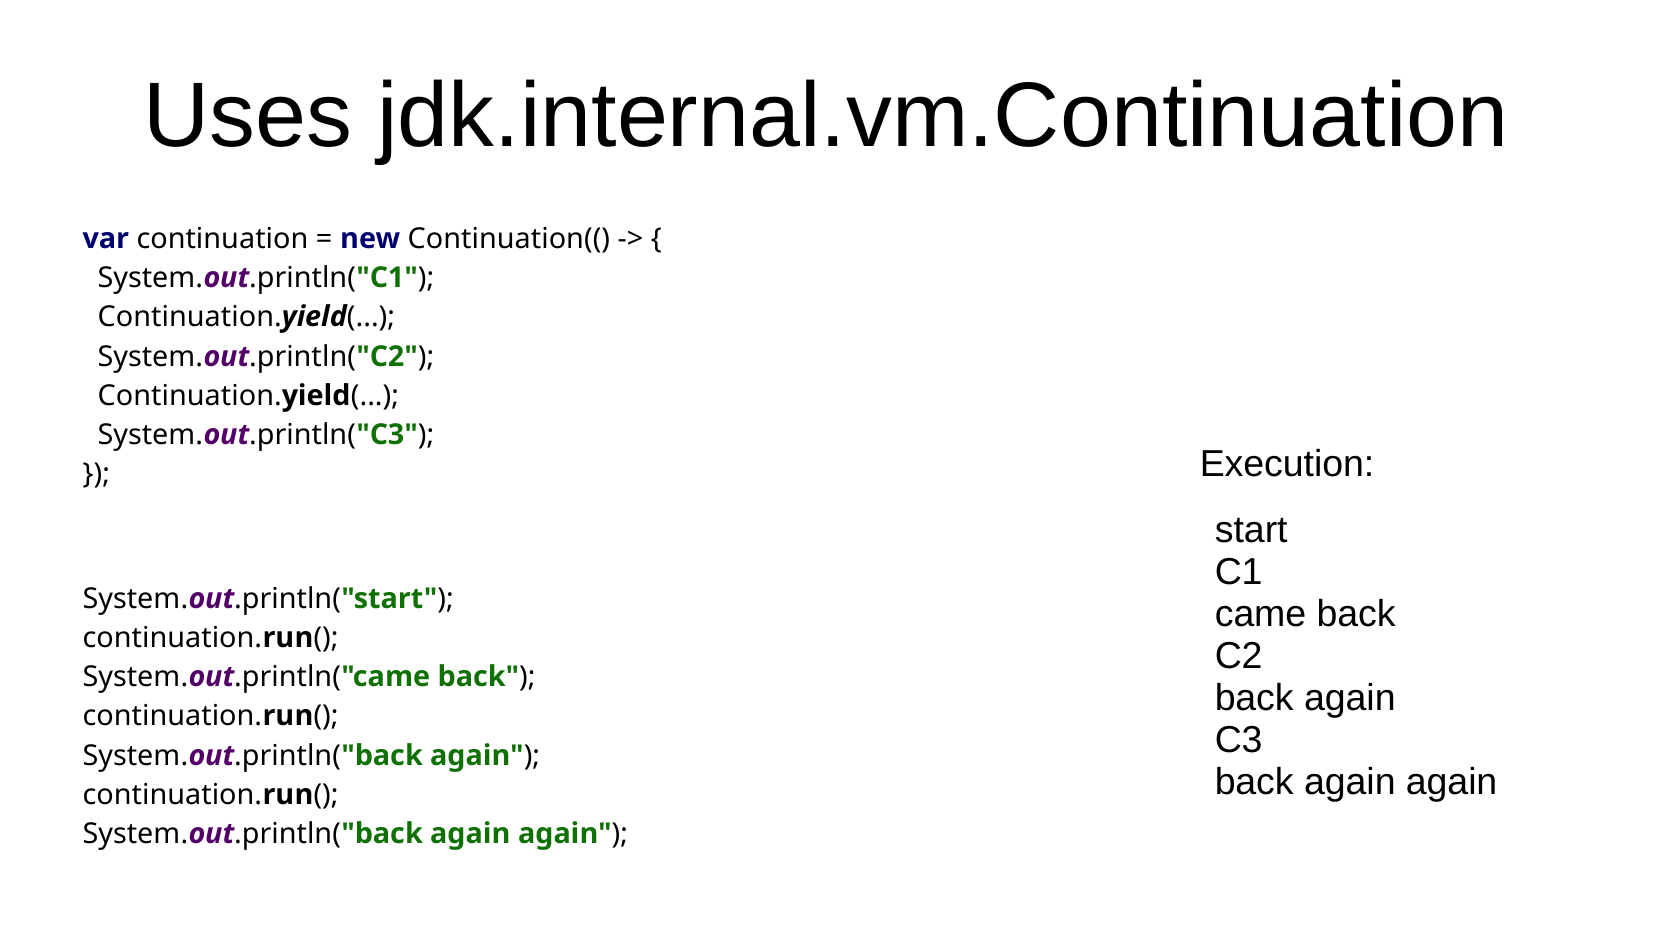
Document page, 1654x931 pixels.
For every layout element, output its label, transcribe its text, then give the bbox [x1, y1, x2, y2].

text_box start C1 came back C2 back again C3 back again again [1200, 501, 1513, 811]
title Uses jdk.internal.vm.Continuation [82, 37, 1571, 193]
text_box Execution: [1185, 435, 1480, 492]
list var continuation = new Continuation(() -> { System.out.println("C1"); Continuation.yield(...); System.out.println("C2"); Continuation.yield(...); System.out.println("C3"); }); System.out.println("start"); continuation.run(); System.out.println("came back"); continuation.run(); System.out.println("back again"); continuation.run(); System.out.println("back again again"); [82, 217, 1171, 856]
